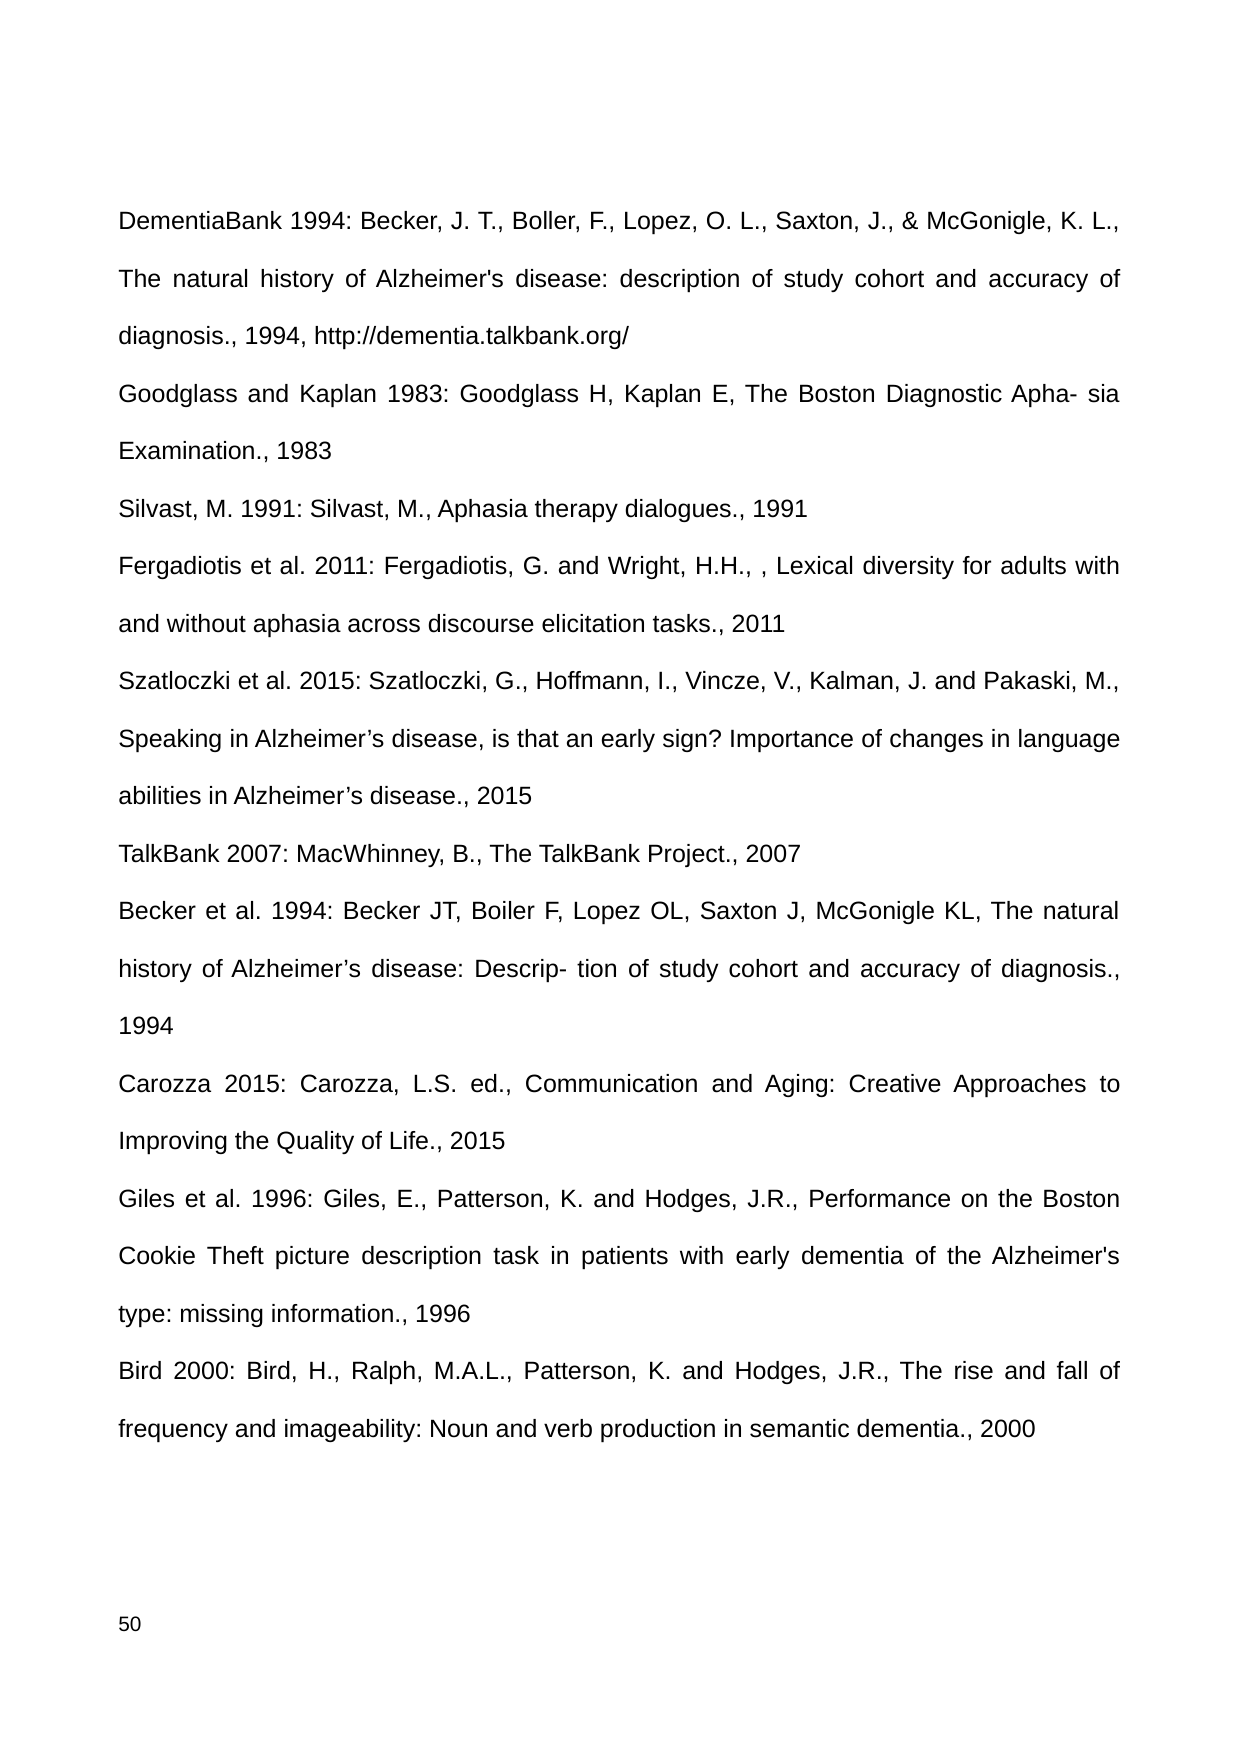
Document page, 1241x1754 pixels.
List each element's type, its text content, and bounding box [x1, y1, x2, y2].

text Goodglass and Kaplan 1983: Goodglass H, Kaplan E, The Boston Diagnostic Apha- sia Examination., 1983 [118, 379, 1122, 465]
text Bird 2000: Bird, H., Ralph, M.A.L., Patterson, K. and Hodges, J.R., The rise and fall of frequency and imageability: Noun and verb production in semantic dementia., 2000 [118, 1356, 1122, 1442]
text Silvast, M. 1991: Silvast, M., Aphasia therapy dialogues., 1991 [118, 494, 1122, 522]
text DementiaBank 1994: Becker, J. T., Boller, F., Lopez, O. L., Saxton, J., & McGonigle, K. L., The natural history of Alzheimer's disease: description of study cohort and accuracy of diagnosis., 1994, http://dementia.talkbank.org/ [118, 206, 1122, 350]
text Fergadiotis et al. 2011: Fergadiotis, G. and Wright, H.H., , Lexical diversity for adults with and without aphasia across discourse elicitation tasks., 2011 [118, 551, 1122, 637]
text TalkBank 2007: MacWhinney, B., The TalkBank Project., 2007 [118, 839, 1122, 867]
text Becker et al. 1994: Becker JT, Boiler F, Lopez OL, Saxton J, McGonigle KL, The natural history of Alzheimer’s disease: Descrip- tion of study cohort and accuracy of diagnosis., 1994 [118, 896, 1122, 1040]
text Giles et al. 1996: Giles, E., Patterson, K. and Hodges, J.R., Performance on the Boston Cookie Theft picture description task in patients with early dementia of the Alzheimer's type: missing information., 1996 [118, 1184, 1122, 1327]
text Szatloczki et al. 2015: Szatloczki, G., Hoffmann, I., Vincze, V., Kalman, J. and Pakaski, M., Speaking in Alzheimer’s disease, is that an early sign? Importance of changes in language abilities in Alzheimer’s disease., 2015 [118, 666, 1122, 810]
text Carozza 2015: Carozza, L.S. ed., Communication and Aging: Creative Approaches to Improving the Quality of Life., 2015 [118, 1069, 1122, 1155]
